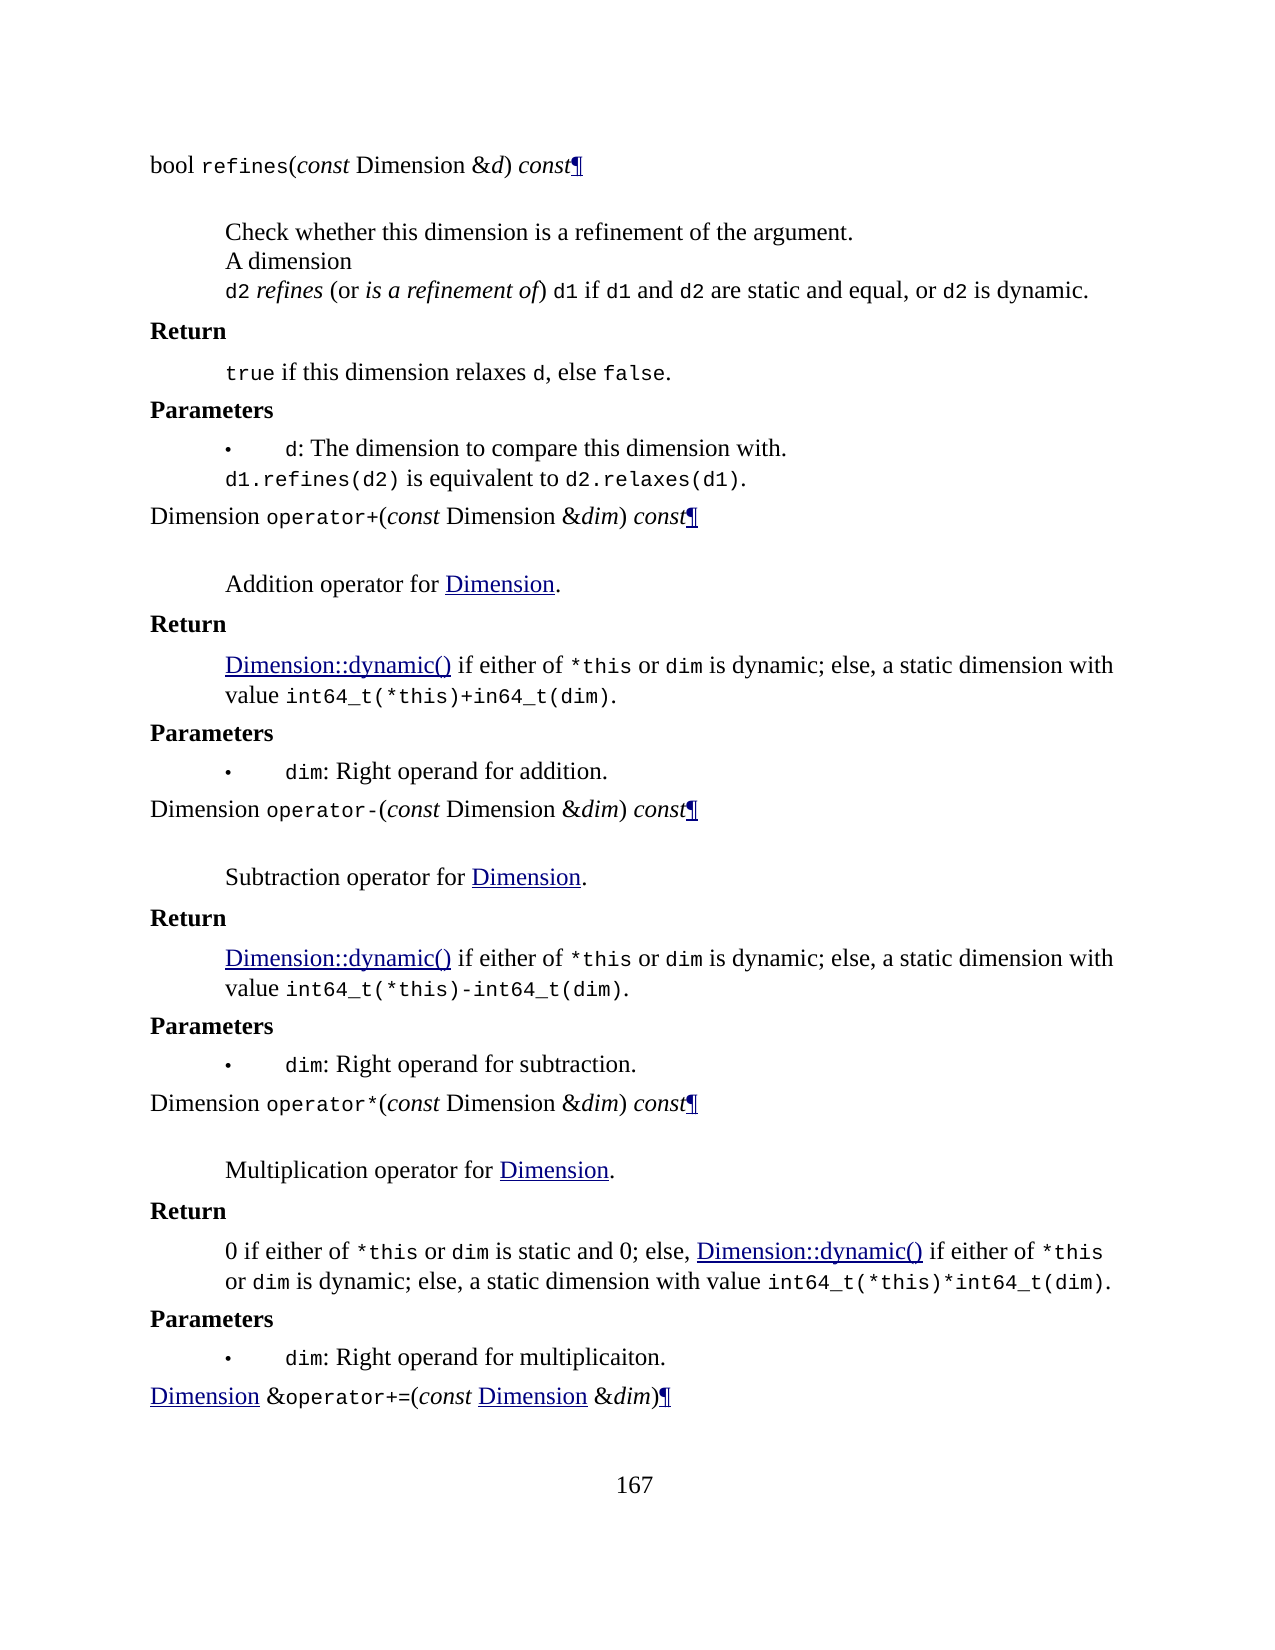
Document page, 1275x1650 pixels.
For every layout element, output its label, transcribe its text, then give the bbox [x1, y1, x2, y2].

text Parameters [150, 396, 1125, 424]
text Subtraction operator for Dimension. [225, 862, 1125, 891]
text Check whether this dimension is a refinement of the argument. [225, 217, 1125, 246]
text Multiplication operator for Dimension. [225, 1155, 1125, 1184]
text bool refines(const Dimension &d) const¶ [150, 150, 1125, 208]
text Dimension operator+(const Dimension &dim) const¶ [150, 501, 1125, 560]
text d1.refines(d2) is equivalent to d2.relaxes(d1). [225, 463, 1125, 492]
text Dimension::dynamic() if either of *this or dim is dynamic; else, a static dimension with value int64_t(*this)-int64_t(dim). [225, 943, 1125, 1002]
list dim: Right operand for multiplicaiton. [225, 1342, 1125, 1372]
text Return [150, 1196, 1125, 1224]
text A dimension [225, 246, 1125, 275]
text true if this dimension relaxes d, else false. [225, 357, 1125, 387]
text Parameters [150, 1011, 1125, 1040]
text Return [150, 609, 1125, 638]
list d: The dimension to compare this dimension with. [225, 433, 1125, 463]
text Parameters [150, 1304, 1125, 1333]
list dim: Right operand for subtraction. [225, 1049, 1125, 1079]
text Dimension &operator+=(const Dimension &dim)¶ [150, 1381, 1125, 1439]
text 0 if either of *this or dim is static and 0; else, Dimension::dynamic() if either of *this or dim is dynamic; else, a static dimension with value int64_t(*this)*int64_t(dim). [225, 1236, 1125, 1296]
text Dimension::dynamic() if either of *this or dim is dynamic; else, a static dimension with value int64_t(*this)+in64_t(dim). [225, 650, 1125, 709]
text Return [150, 903, 1125, 931]
text Parameters [150, 718, 1125, 747]
text Return [150, 316, 1125, 345]
text d2 refines (or is a refinement of) d1 if d1 and d2 are static and equal, or d2 is dynamic. [225, 275, 1125, 304]
text Addition operator for Dimension. [225, 569, 1125, 597]
list dim: Right operand for addition. [225, 756, 1125, 786]
text Dimension operator*(const Dimension &dim) const¶ [150, 1088, 1125, 1146]
text Dimension operator-(const Dimension &dim) const¶ [150, 794, 1125, 853]
